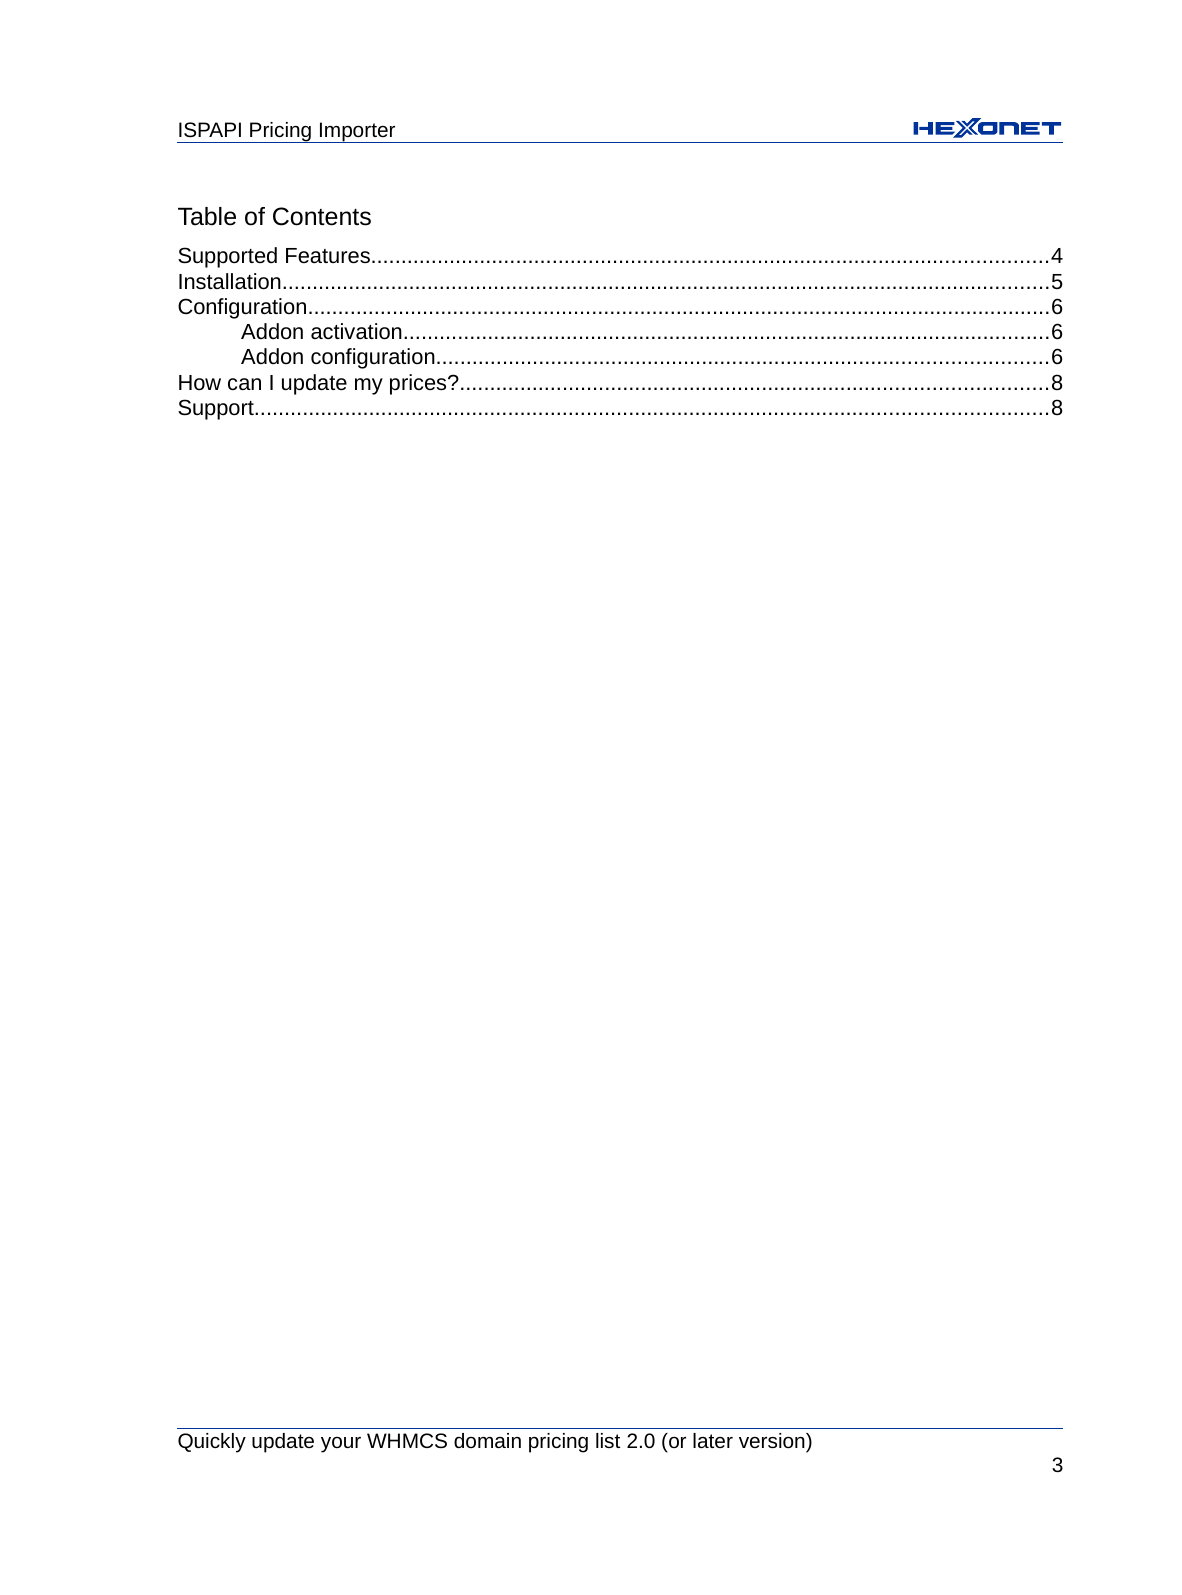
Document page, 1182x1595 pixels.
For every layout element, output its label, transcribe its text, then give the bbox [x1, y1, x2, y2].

text Configuration 6 [177, 294, 1063, 319]
text Supported Features 4 [177, 243, 1063, 268]
text Installation 5 [177, 268, 1063, 294]
text Addon configuration 6 [236, 344, 1063, 369]
text Support 8 [177, 394, 1063, 420]
text How can I update my prices? 8 [177, 369, 1063, 394]
subtitle Table of Contents [177, 202, 1063, 231]
text Addon activation 6 [236, 319, 1063, 344]
